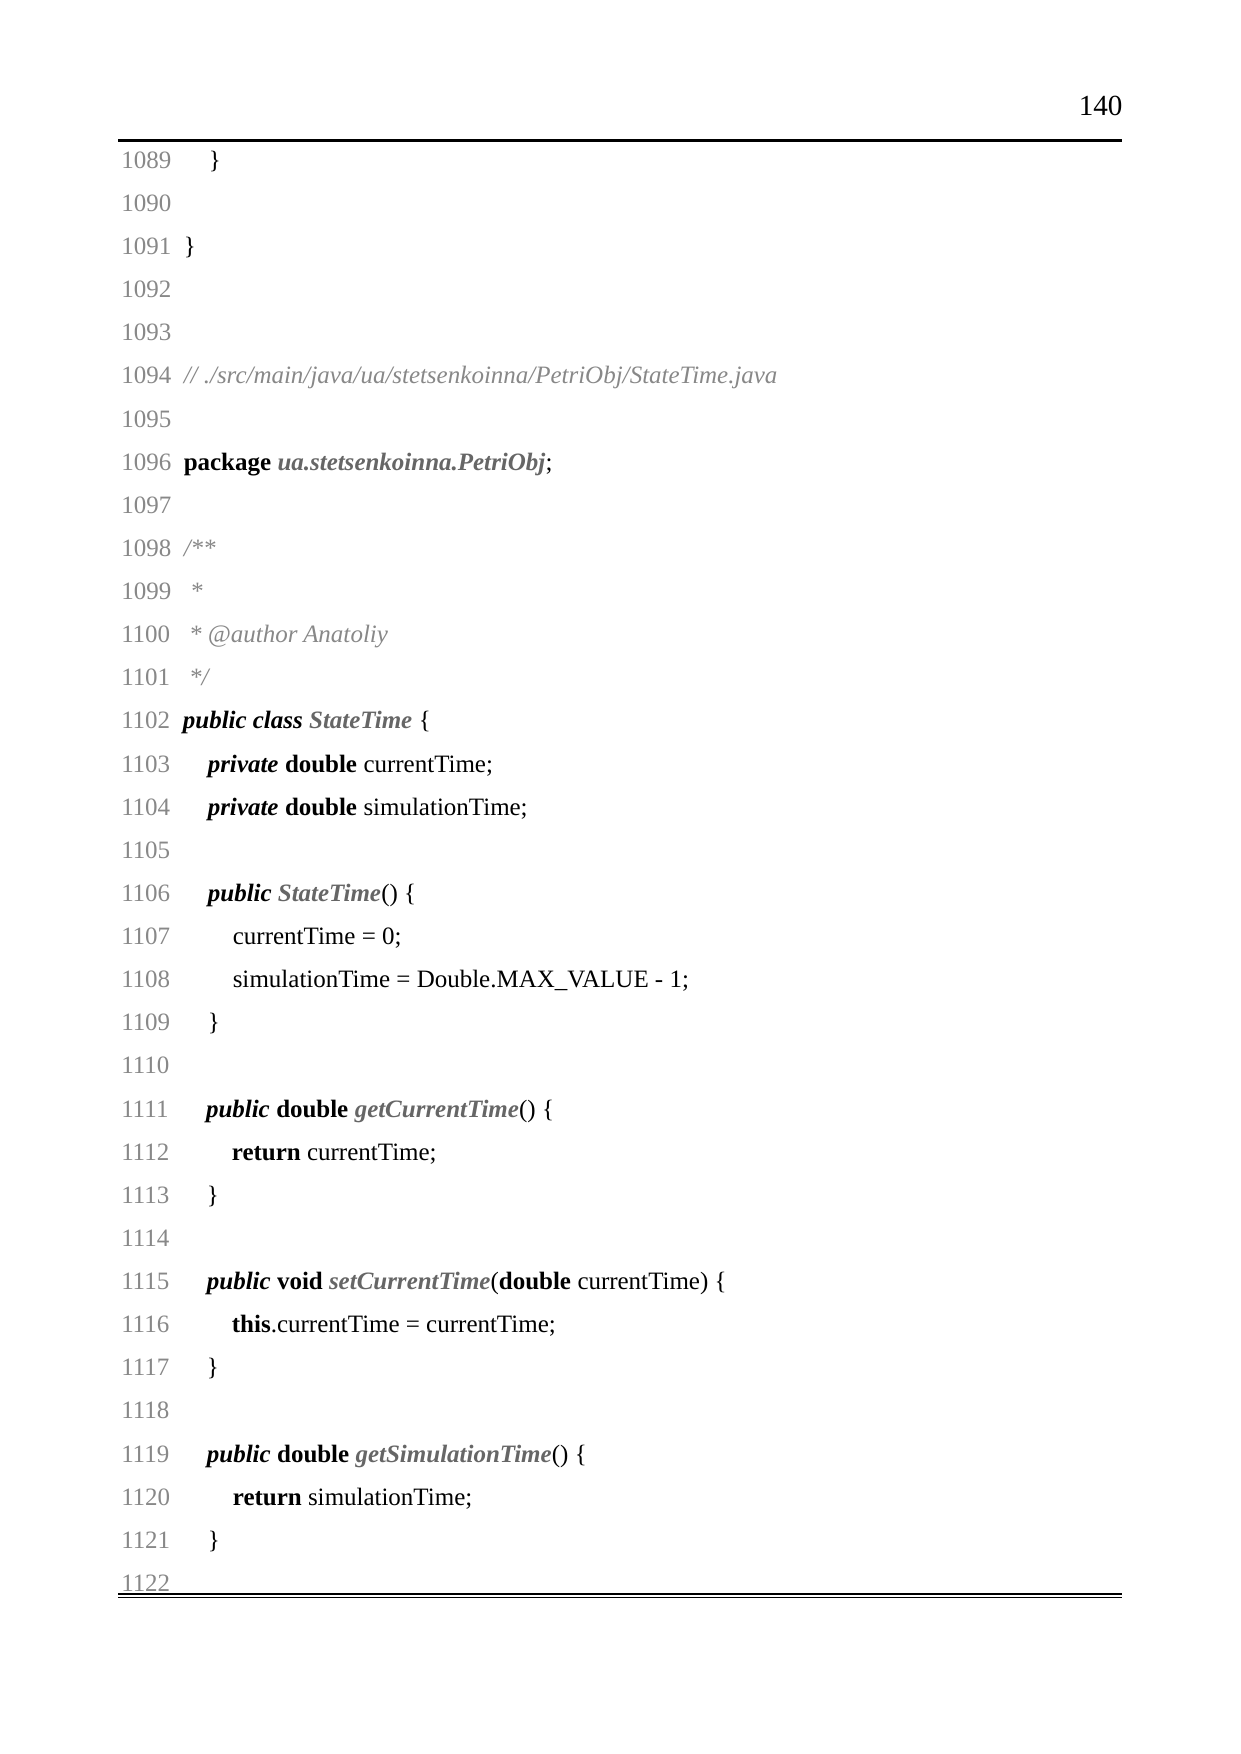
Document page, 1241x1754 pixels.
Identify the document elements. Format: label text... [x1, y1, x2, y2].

text 1103 private double currentTime; [118, 742, 1122, 777]
text 1092 [118, 268, 1122, 303]
text 1111 public double getCurrentTime() { [118, 1087, 1122, 1122]
text 1121 } [118, 1519, 1122, 1554]
text 1119 public double getSimulationTime() { [118, 1432, 1122, 1467]
text 1122 [118, 1562, 1122, 1593]
text 1098 /** [118, 527, 1122, 562]
text 1104 private double simulationTime; [118, 786, 1122, 821]
text 1095 [118, 397, 1122, 432]
text 1112 return currentTime; [118, 1131, 1122, 1166]
text 1090 [118, 182, 1122, 217]
text 1100 * @author Anatoliy [118, 613, 1122, 648]
text 1117 } [118, 1346, 1122, 1381]
text 1106 public StateTime() { [118, 872, 1122, 907]
text 1120 return simulationTime; [118, 1476, 1122, 1511]
text 1093 [118, 311, 1122, 346]
text 1118 [118, 1389, 1122, 1424]
text 1109 } [118, 1001, 1122, 1036]
text 1114 [118, 1217, 1122, 1252]
text 1108 simulationTime = Double.MAX_VALUE - 1; [118, 958, 1122, 993]
text 1113 } [118, 1174, 1122, 1209]
text 1099 * [118, 570, 1122, 605]
text 1110 [118, 1044, 1122, 1079]
text 1089 } [118, 142, 1122, 174]
text 1105 [118, 829, 1122, 864]
text 1102 public class StateTime { [118, 699, 1122, 734]
text 1094 // ./src/main/java/ua/stetsenkoinna/PetriObj/StateTime.java [118, 354, 1122, 389]
text 1115 public void setCurrentTime(double currentTime) { [118, 1260, 1122, 1295]
text 1107 currentTime = 0; [118, 915, 1122, 950]
text 1097 [118, 484, 1122, 519]
text 1096 package ua.stetsenkoinna.PetriObj; [118, 441, 1122, 476]
text 1091 } [118, 225, 1122, 260]
text 1116 this.currentTime = currentTime; [118, 1303, 1122, 1338]
text 1101 */ [118, 656, 1122, 691]
